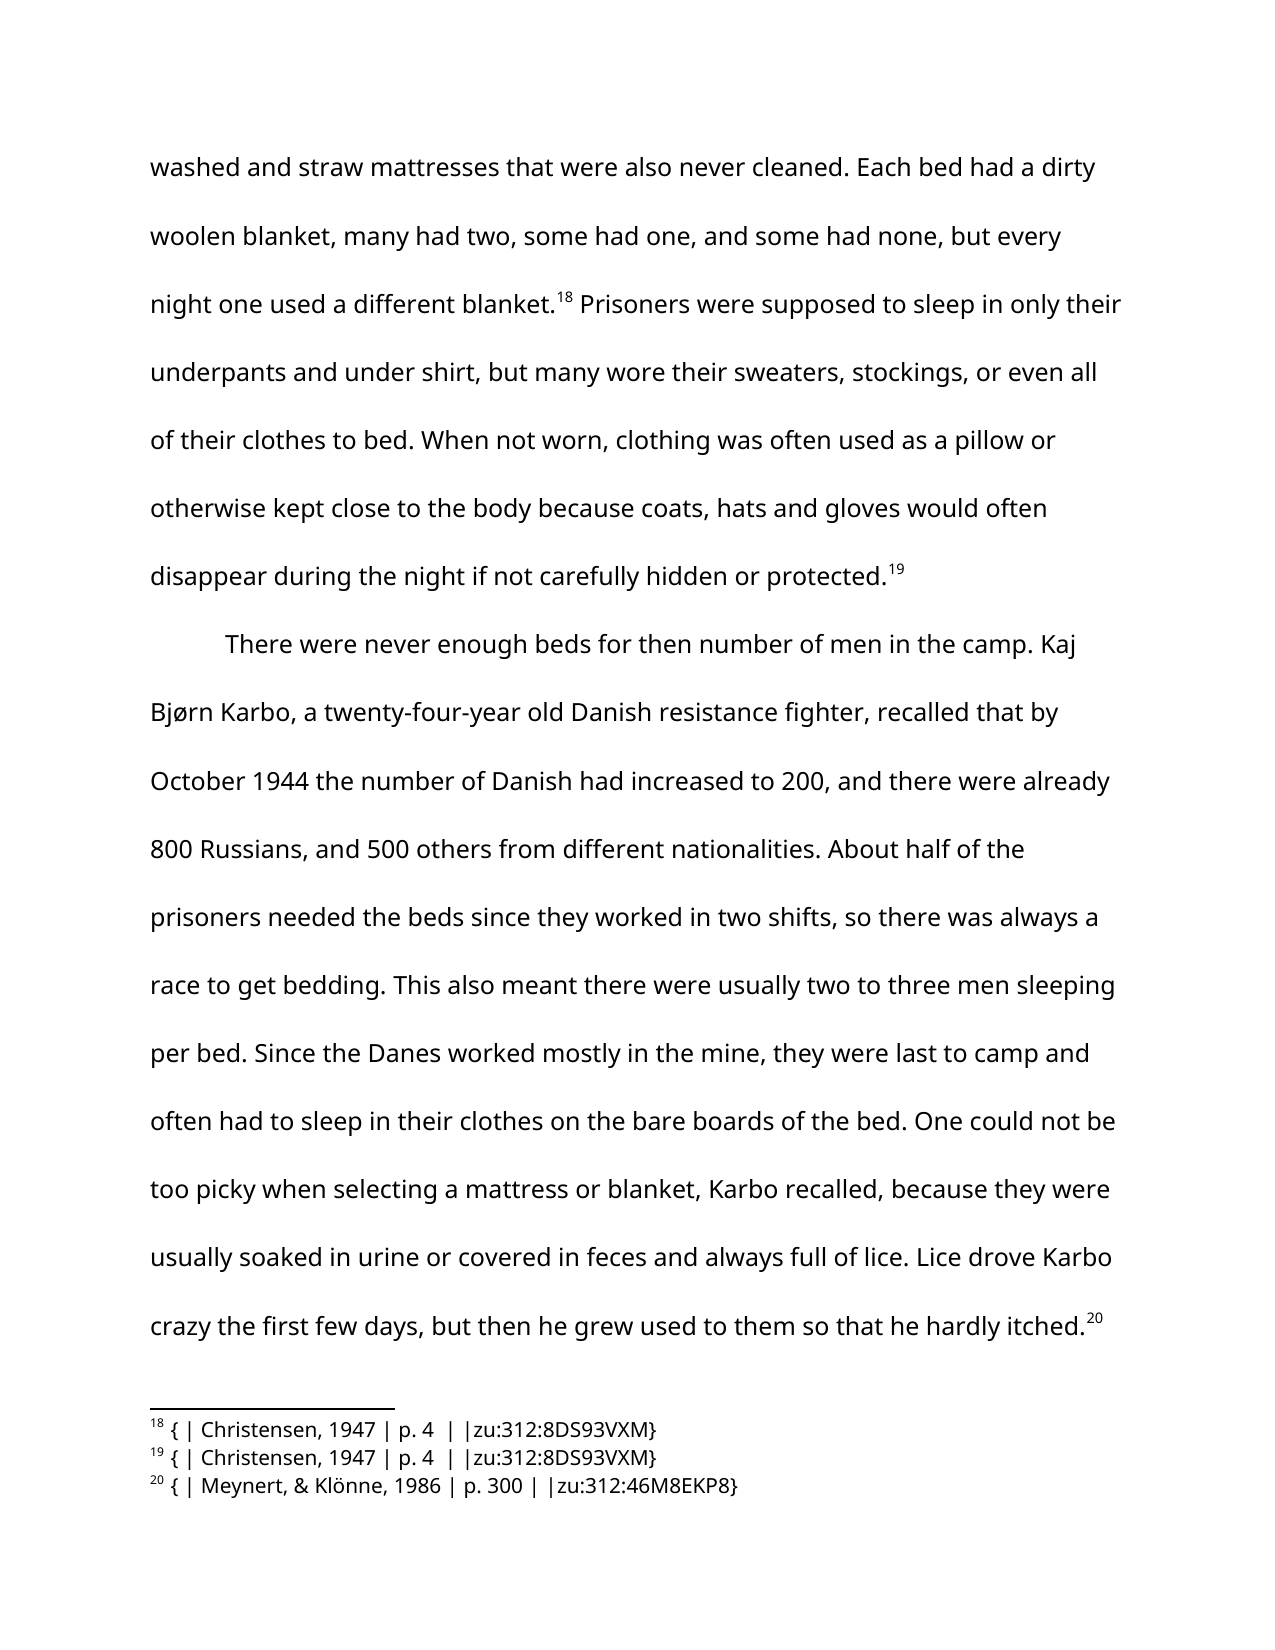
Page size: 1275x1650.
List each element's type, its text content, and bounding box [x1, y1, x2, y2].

text { | Meynert, & Klönne, 1986 | p. 300 | |zu:312:46M8EKP8} [150, 1472, 1125, 1500]
text { | Christensen, 1947 | p. 4 | |zu:312:8DS93VXM} [150, 1443, 1125, 1472]
text washed and straw mattresses that were also never cleaned. Each bed had a dirty woolen blanket, many had two, some had one, and some had none, but every night one used a different blanket. Prisoners were supposed to sleep in only their underpants and under shirt, but many wore their sweaters, stockings, or even all of their clothes to bed. When not worn, clothing was often used as a pillow or otherwise kept close to the body because coats, hats and gloves would often disappear during the night if not carefully hidden or protected. [150, 150, 1125, 593]
text There were never enough beds for then number of men in the camp. Kaj Bjørn Karbo, a twenty-four-year old Danish resistance fighter, recalled that by October 1944 the number of Danish had increased to 200, and there were already 800 Russians, and 500 others from different nationalities. About half of the prisoners needed the beds since they worked in two shifts, so there was always a race to get bedding. This also meant there were usually two to three men sleeping per bed. Since the Danes worked mostly in the mine, they were last to camp and often had to sleep in their clothes on the bare boards of the bed. One could not be too picky when selecting a mattress or blanket, Karbo recalled, because they were usually soaked in urine or covered in feces and always full of lice. Lice drove Karbo crazy the first few days, but then he grew used to them so that he hardly itched. [150, 627, 1125, 1342]
text { | Christensen, 1947 | p. 4 | |zu:312:8DS93VXM} [150, 1415, 1125, 1443]
